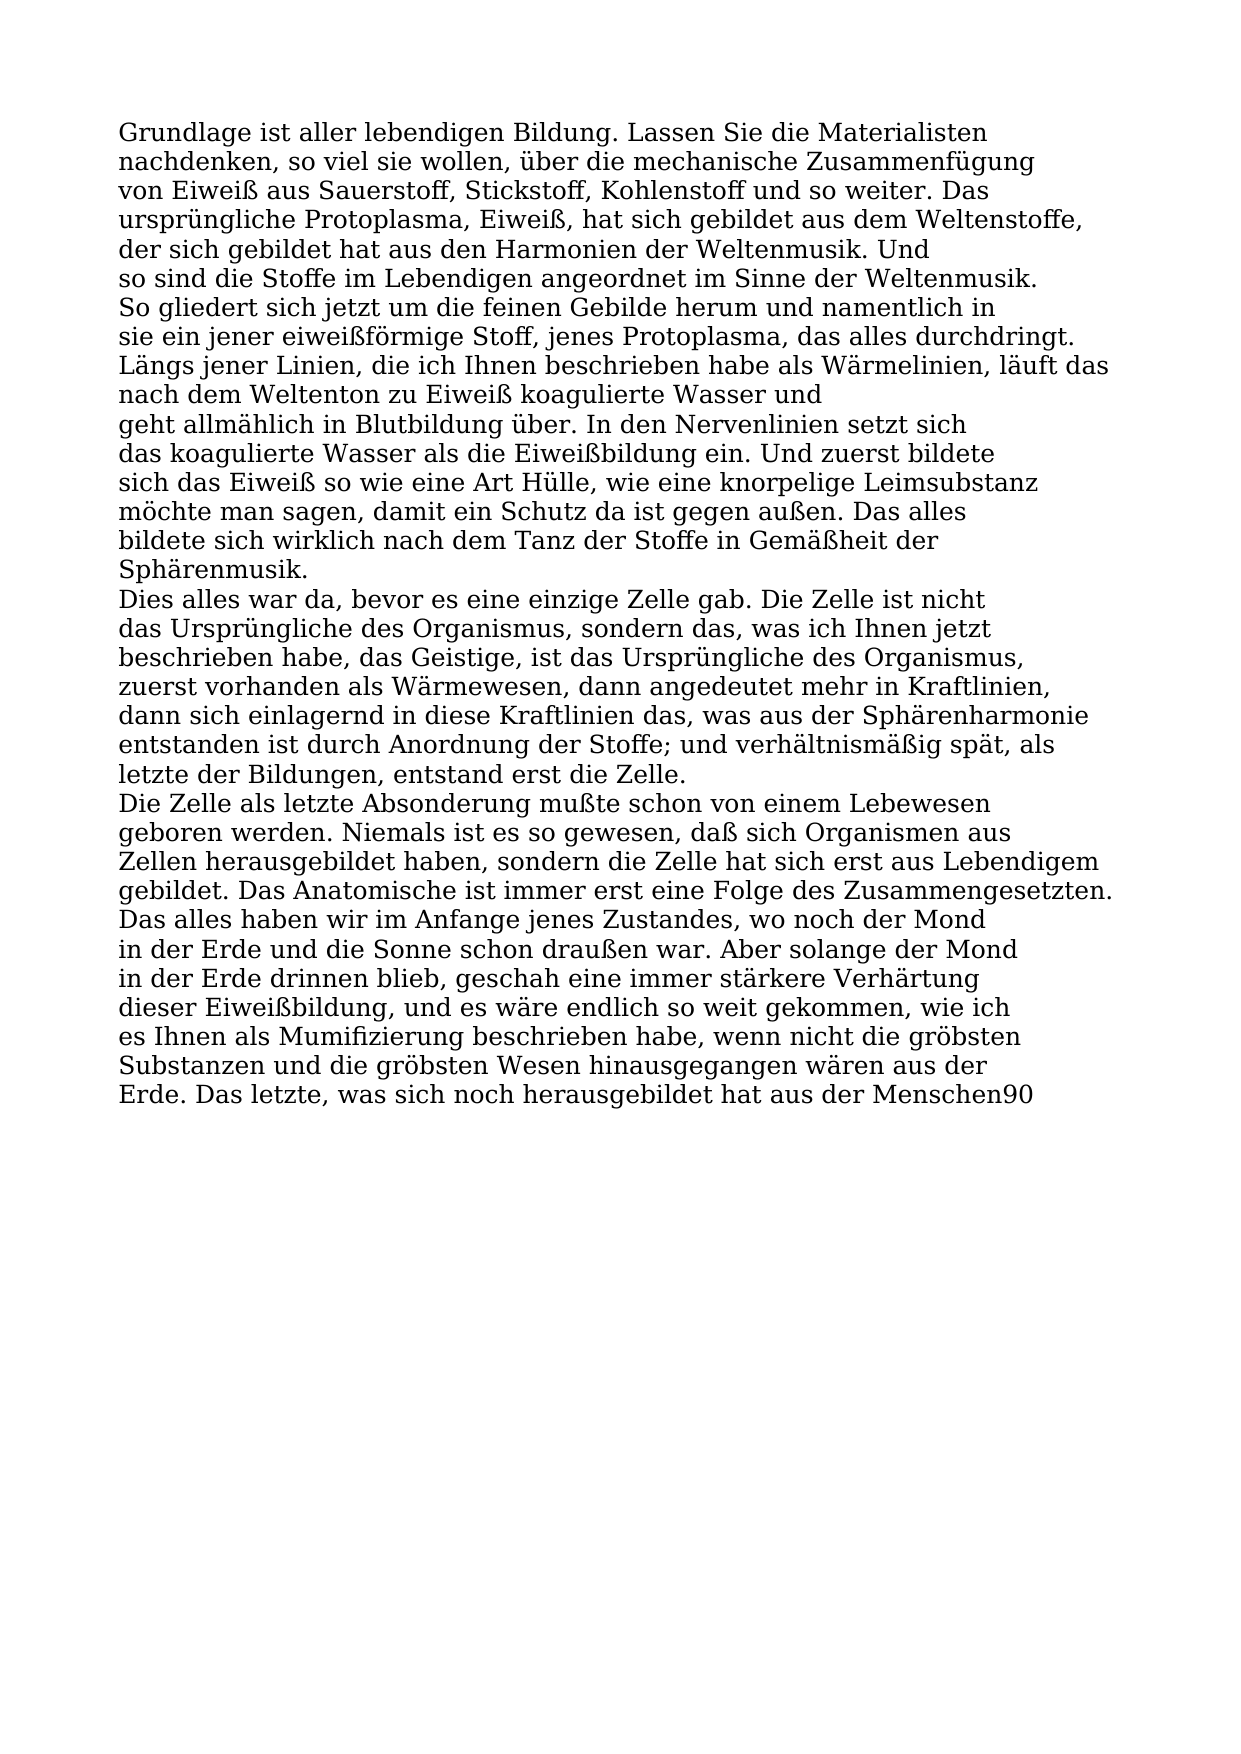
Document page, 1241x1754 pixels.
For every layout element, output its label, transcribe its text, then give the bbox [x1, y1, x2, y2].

text geht allmählich in Blutbildung über. In den Nervenlinien setzt sich [118, 410, 1122, 439]
text nachdenken, so viel sie wollen, über die mechanische Zusammenfügung [118, 147, 1122, 176]
text beschrieben habe, das Geistige, ist das Ursprüngliche des Organismus, [118, 643, 1122, 672]
text es Ihnen als Mumifizierung beschrieben habe, wenn nicht die gröbsten [118, 1022, 1122, 1051]
text das koagulierte Wasser als die Eiweißbildung ein. Und zuerst bildete [118, 439, 1122, 468]
text so sind die Stoffe im Lebendigen angeordnet im Sinne der Weltenmusik. [118, 264, 1122, 293]
text Die Zelle als letzte Absonderung mußte schon von einem Lebewesen [118, 789, 1122, 818]
text in der Erde drinnen blieb, geschah eine immer stärkere Verhärtung [118, 964, 1122, 993]
text bildete sich wirklich nach dem Tanz der Stoffe in Gemäßheit der [118, 526, 1122, 556]
text geboren werden. Niemals ist es so gewesen, daß sich Organismen aus [118, 818, 1122, 847]
text Zellen herausgebildet haben, sondern die Zelle hat sich erst aus Lebendigem gebildet. Das Anatomische ist immer erst eine Folge des Zusammengesetzten. [118, 847, 1122, 906]
text in der Erde und die Sonne schon draußen war. Aber solange der Mond [118, 935, 1122, 964]
text Erde. Das letzte, was sich noch herausgebildet hat aus der Menschen90 [118, 1081, 1122, 1110]
text So gliedert sich jetzt um die feinen Gebilde herum und namentlich in [118, 293, 1122, 322]
text von Eiweiß aus Sauerstoff, Stickstoff, Kohlenstoff und so weiter. Das [118, 176, 1122, 206]
text Das alles haben wir im Anfange jenes Zustandes, wo noch der Mond [118, 906, 1122, 935]
text sich das Eiweiß so wie eine Art Hülle, wie eine knorpelige Leimsubstanz möchte man sagen, damit ein Schutz da ist gegen außen. Das alles [118, 468, 1122, 526]
text zuerst vorhanden als Wärmewesen, dann angedeutet mehr in Kraftlinien, dann sich einlagernd in diese Kraftlinien das, was aus der Sphärenharmonie entstanden ist durch Anordnung der Stoffe; und verhältnismäßig spät, als letzte der Bildungen, entstand erst die Zelle. [118, 672, 1122, 789]
text das Ursprüngliche des Organismus, sondern das, was ich Ihnen jetzt [118, 614, 1122, 643]
text dieser Eiweißbildung, und es wäre endlich so weit gekommen, wie ich [118, 993, 1122, 1022]
text sie ein jener eiweißförmige Stoff, jenes Protoplasma, das alles durchdringt. Längs jener Linien, die ich Ihnen beschrieben habe als Wärmelinien, läuft das nach dem Weltenton zu Eiweiß koagulierte Wasser und [118, 322, 1122, 410]
text Substanzen und die gröbsten Wesen hinausgegangen wären aus der [118, 1051, 1122, 1081]
text Dies alles war da, bevor es eine einzige Zelle gab. Die Zelle ist nicht [118, 585, 1122, 614]
text Grundlage ist aller lebendigen Bildung. Lassen Sie die Materialisten [118, 118, 1122, 147]
text Sphärenmusik. [118, 556, 1122, 585]
text ursprüngliche Protoplasma, Eiweiß, hat sich gebildet aus dem Weltenstoffe, der sich gebildet hat aus den Harmonien der Weltenmusik. Und [118, 206, 1122, 264]
